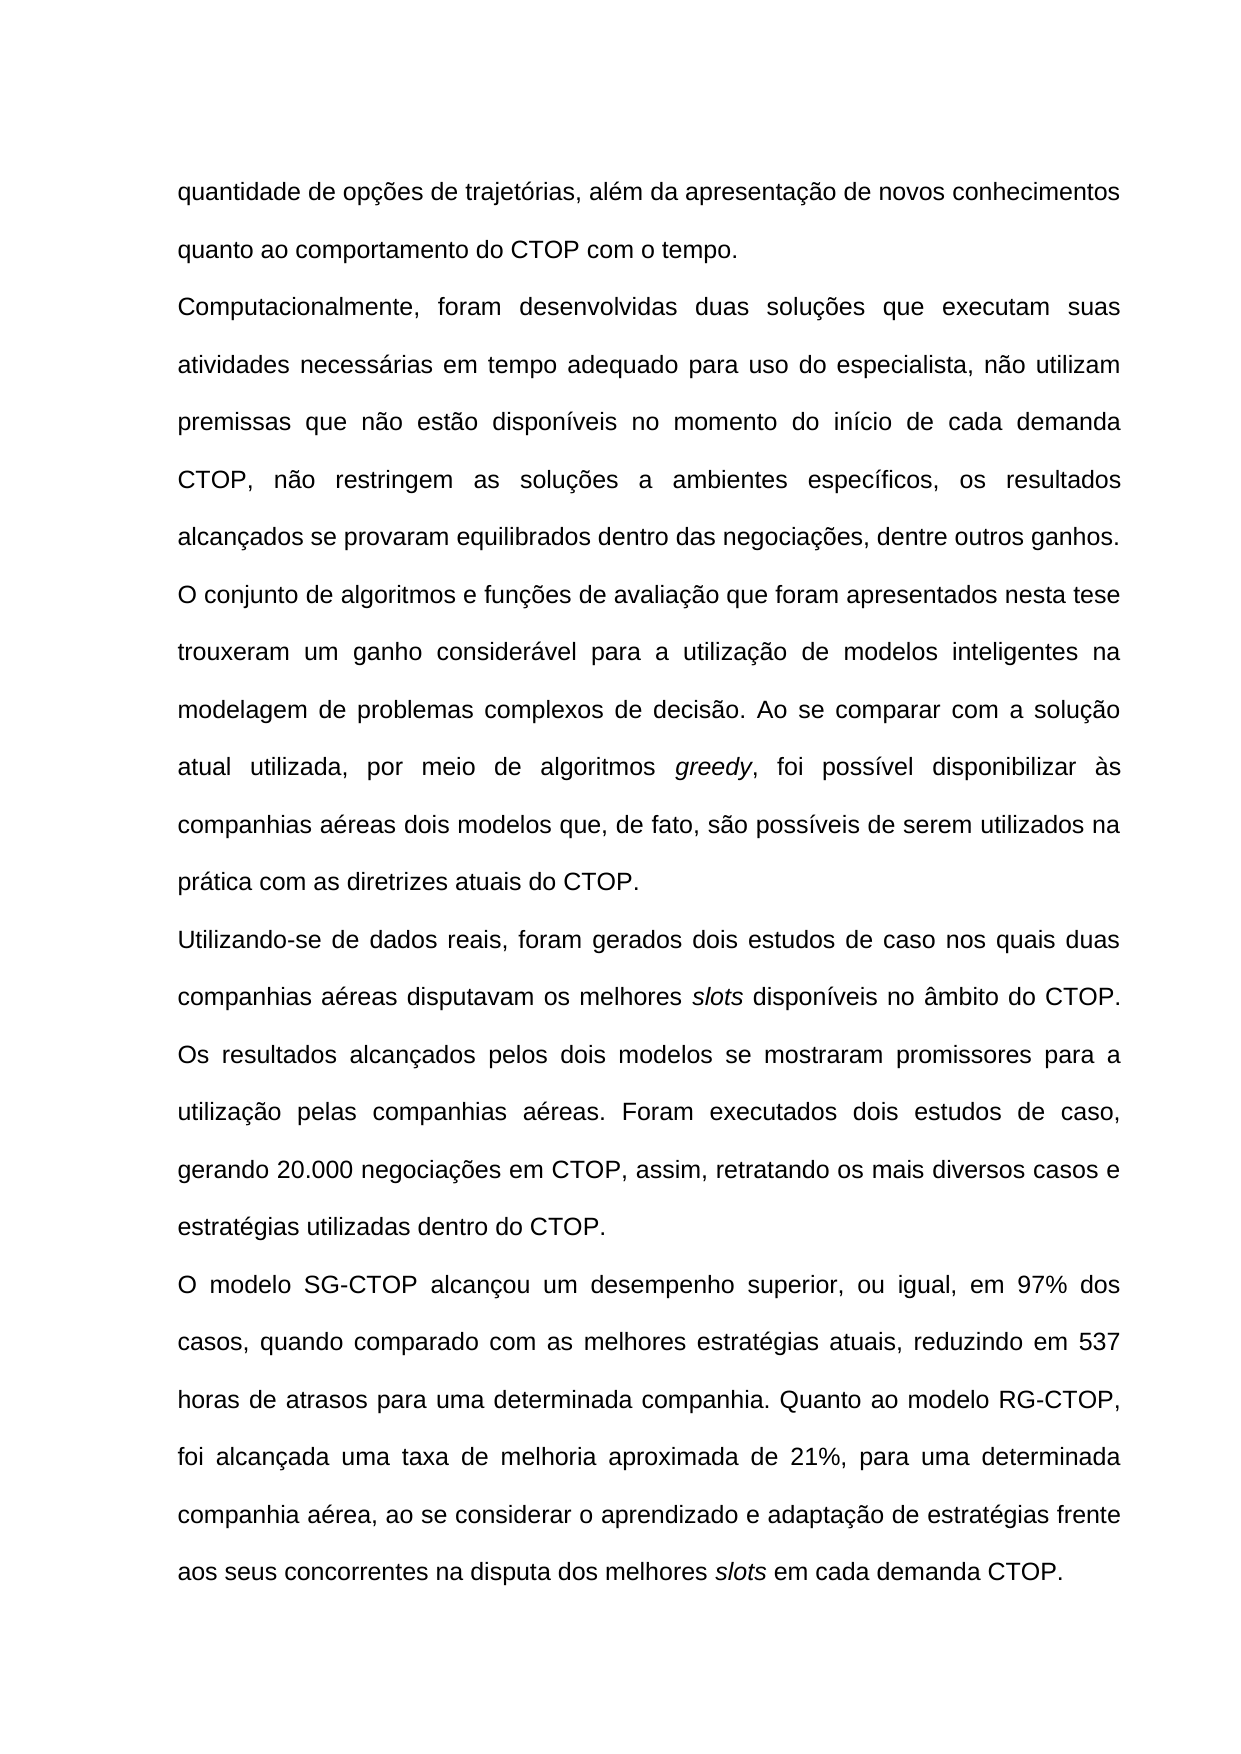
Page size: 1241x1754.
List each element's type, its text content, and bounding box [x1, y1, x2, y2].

text Utilizando-se de dados reais, foram gerados dois estudos de caso nos quais duas companhias aéreas disputavam os melhores slots disponíveis no âmbito do CTOP. Os resultados alcançados pelos dois modelos se mostraram promissores para a utilização pelas companhias aéreas. Foram executados dois estudos de caso, gerando 20.000 negociações em CTOP, assim, retratando os mais diversos casos e estratégias utilizadas dentro do CTOP. [177, 925, 1122, 1241]
text O conjunto de algoritmos e funções de avaliação que foram apresentados nesta tese trouxeram um ganho considerável para a utilização de modelos inteligentes na modelagem de problemas complexos de decisão. Ao se comparar com a solução atual utilizada, por meio de algoritmos greedy, foi possível disponibilizar às companhias aéreas dois modelos que, de fato, são possíveis de serem utilizados na prática com as diretrizes atuais do CTOP. [177, 580, 1122, 896]
text Computacionalmente, foram desenvolvidas duas soluções que executam suas atividades necessárias em tempo adequado para uso do especialista, não utilizam premissas que não estão disponíveis no momento do início de cada demanda CTOP, não restringem as soluções a ambientes específicos, os resultados alcançados se provaram equilibrados dentro das negociações, dentre outros ganhos. [177, 292, 1122, 551]
text O modelo SG-CTOP alcançou um desempenho superior, ou igual, em 97% dos casos, quando comparado com as melhores estratégias atuais, reduzindo em 537 horas de atrasos para uma determinada companhia. Quanto ao modelo RG-CTOP, foi alcançada uma taxa de melhoria aproximada de 21%, para uma determinada companhia aérea, ao se considerar o aprendizado e adaptação de estratégias frente aos seus concorrentes na disputa dos melhores slots em cada demanda CTOP. [177, 1270, 1122, 1586]
text quantidade de opções de trajetórias, além da apresentação de novos conhecimentos quanto ao comportamento do CTOP com o tempo. [177, 177, 1122, 263]
